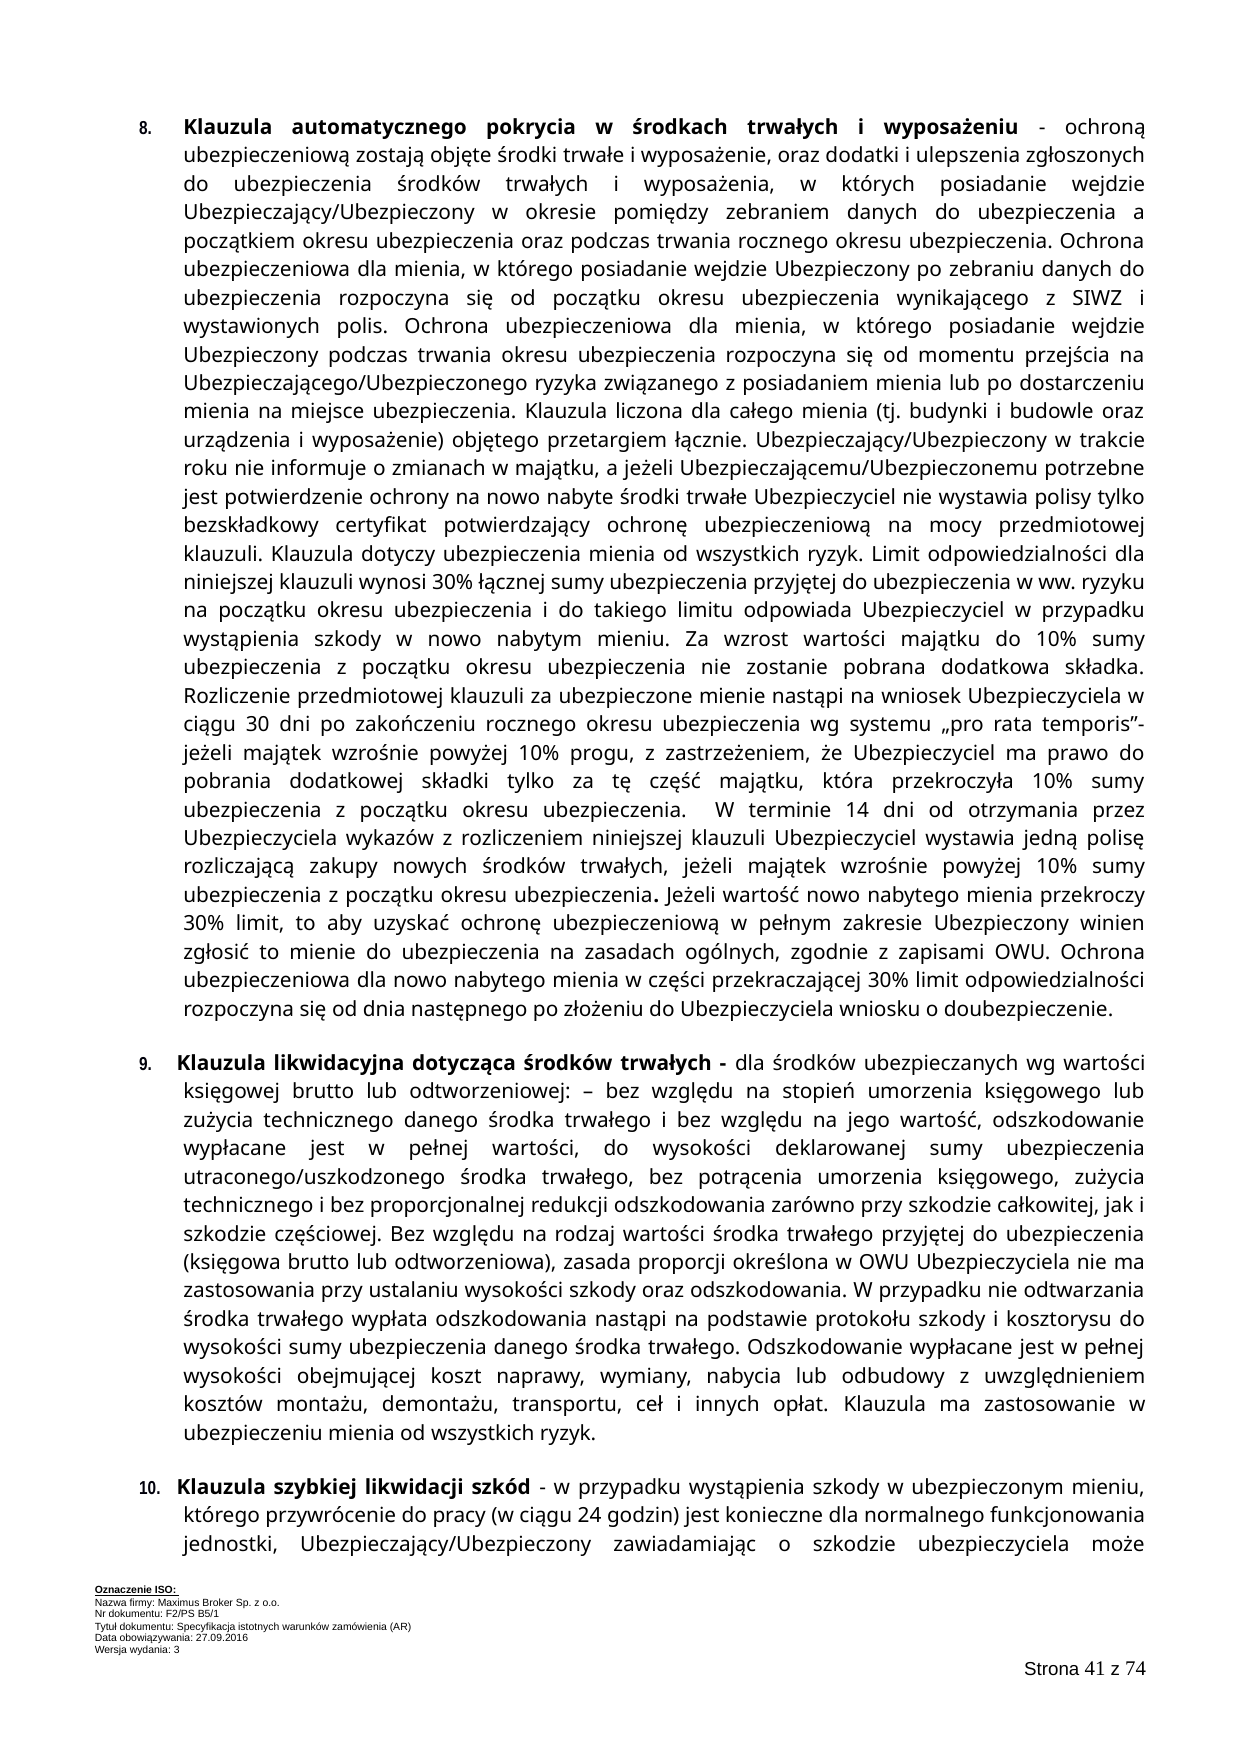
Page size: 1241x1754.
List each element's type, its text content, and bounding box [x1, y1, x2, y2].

list Klauzula automatycznego pokrycia w środkach trwałych i wyposażeniu - ochroną ubezpieczeniową zostają objęte środki trwałe i wyposażenie, oraz dodatki i ulepszenia zgłoszonych do ubezpieczenia środków trwałych i wyposażenia, w których posiadanie wejdzie Ubezpieczający/Ubezpieczony w okresie pomiędzy zebraniem danych do ubezpieczenia a początkiem okresu ubezpieczenia oraz podczas trwania rocznego okresu ubezpieczenia. Ochrona ubezpieczeniowa dla mienia, w którego posiadanie wejdzie Ubezpieczony po zebraniu danych do ubezpieczenia rozpoczyna się od początku okresu ubezpieczenia wynikającego z SIWZ i wystawionych polis. Ochrona ubezpieczeniowa dla mienia, w którego posiadanie wejdzie Ubezpieczony podczas trwania okresu ubezpieczenia rozpoczyna się od momentu przejścia na Ubezpieczającego/Ubezpieczonego ryzyka związanego z posiadaniem mienia lub po dostarczeniu mienia na miejsce ubezpieczenia. Klauzula liczona dla całego mienia (tj. budynki i budowle oraz urządzenia i wyposażenie) objętego przetargiem łącznie. Ubezpieczający/Ubezpieczony w trakcie roku nie informuje o zmianach w majątku, a jeżeli Ubezpieczającemu/Ubezpieczonemu potrzebne jest potwierdzenie ochrony na nowo nabyte środki trwałe Ubezpieczyciel nie wystawia polisy tylko bezskładkowy certyfikat potwierdzający ochronę ubezpieczeniową na mocy przedmiotowej klauzuli. Klauzula dotyczy ubezpieczenia mienia od wszystkich ryzyk. Limit odpowiedzialności dla niniejszej klauzuli wynosi 30% łącznej sumy ubezpieczenia przyjętej do ubezpieczenia w ww. ryzyku na początku okresu ubezpieczenia i do takiego limitu odpowiada Ubezpieczyciel w przypadku wystąpienia szkody w nowo nabytym mieniu. Za wzrost wartości majątku do 10% sumy ubezpieczenia z początku okresu ubezpieczenia nie zostanie pobrana dodatkowa składka. Rozliczenie przedmiotowej klauzuli za ubezpieczone mienie nastąpi na wniosek Ubezpieczyciela w ciągu 30 dni po zakończeniu rocznego okresu ubezpieczenia wg systemu „pro rata temporis”- jeżeli majątek wzrośnie powyżej 10% progu, z zastrzeżeniem, że Ubezpieczyciel ma prawo do pobrania dodatkowej składki tylko za tę część majątku, która przekroczyła 10% sumy ubezpieczenia z początku okresu ubezpieczenia. W terminie 14 dni od otrzymania przez Ubezpieczyciela wykazów z rozliczeniem niniejszej klauzuli Ubezpieczyciel wystawia jedną polisę rozliczającą zakupy nowych środków trwałych, jeżeli majątek wzrośnie powyżej 10% sumy ubezpieczenia z początku okresu ubezpieczenia. Jeżeli wartość nowo nabytego mienia przekroczy 30% limit, to aby uzyskać ochronę ubezpieczeniową w pełnym zakresie Ubezpieczony winien zgłosić to mienie do ubezpieczenia na zasadach ogólnych, zgodnie z zapisami OWU. Ochrona ubezpieczeniowa dla nowo nabytego mienia w części przekraczającej 30% limit odpowiedzialności rozpoczyna się od dnia następnego po złożeniu do Ubezpieczyciela wniosku o doubezpieczenie. [139, 112, 1146, 1022]
list Klauzula szybkiej likwidacji szkód - w przypadku wystąpienia szkody w ubezpieczonym mieniu, którego przywrócenie do pracy (w ciągu 24 godzin) jest konieczne dla normalnego funkcjonowania jednostki, Ubezpieczający/Ubezpieczony zawiadamiając o szkodzie ubezpieczyciela może [139, 1472, 1146, 1557]
list Klauzula likwidacyjna dotycząca środków trwałych - dla środków ubezpieczanych wg wartości księgowej brutto lub odtworzeniowej: – bez względu na stopień umorzenia księgowego lub zużycia technicznego danego środka trwałego i bez względu na jego wartość, odszkodowanie wypłacane jest w pełnej wartości, do wysokości deklarowanej sumy ubezpieczenia utraconego/uszkodzonego środka trwałego, bez potrącenia umorzenia księgowego, zużycia technicznego i bez proporcjonalnej redukcji odszkodowania zarówno przy szkodzie całkowitej, jak i szkodzie częściowej. Bez względu na rodzaj wartości środka trwałego przyjętej do ubezpieczenia (księgowa brutto lub odtworzeniowa), zasada proporcji określona w OWU Ubezpieczyciela nie ma zastosowania przy ustalaniu wysokości szkody oraz odszkodowania. W przypadku nie odtwarzania środka trwałego wypłata odszkodowania nastąpi na podstawie protokołu szkody i kosztorysu do wysokości sumy ubezpieczenia danego środka trwałego. Odszkodowanie wypłacane jest w pełnej wysokości obejmującej koszt naprawy, wymiany, nabycia lub odbudowy z uwzględnieniem kosztów montażu, demontażu, transportu, ceł i innych opłat. Klauzula ma zastosowanie w ubezpieczeniu mienia od wszystkich ryzyk. [139, 1048, 1146, 1446]
